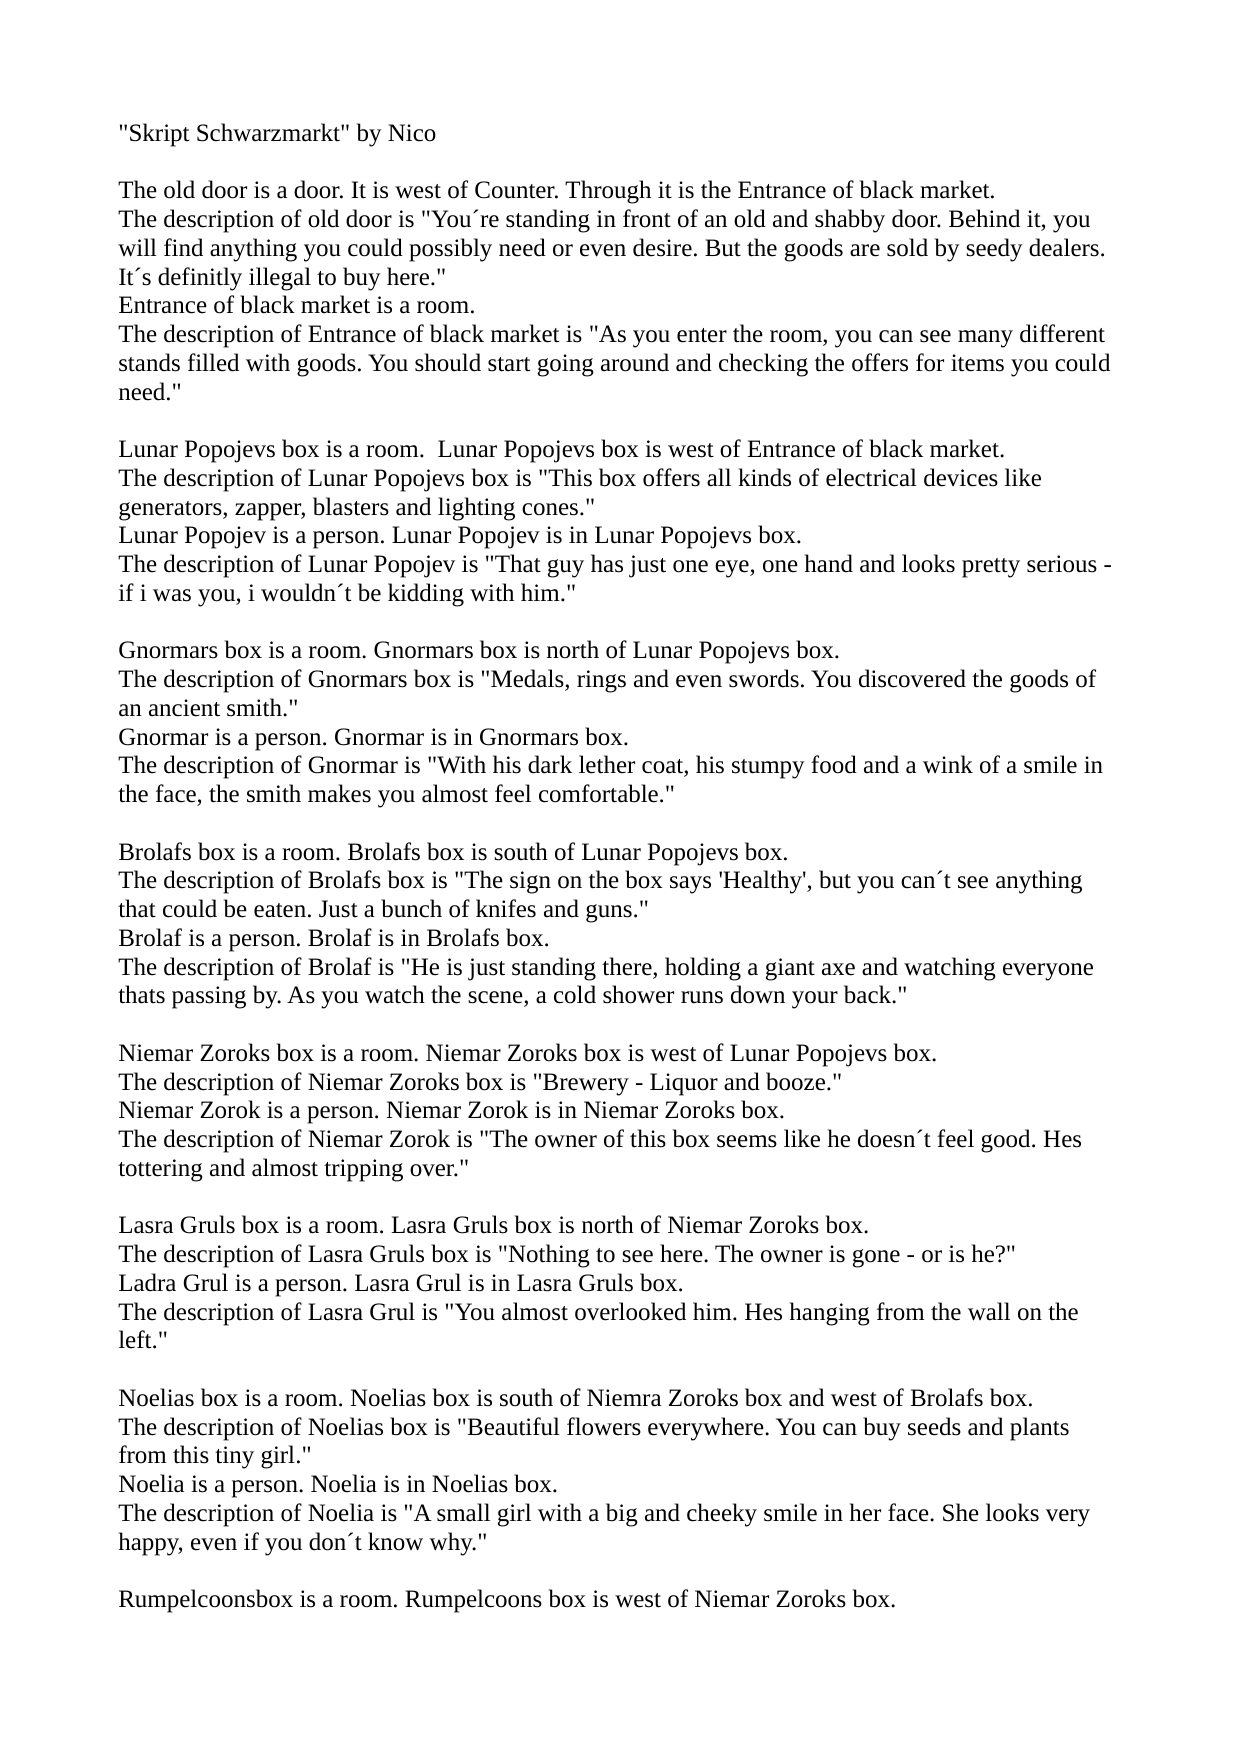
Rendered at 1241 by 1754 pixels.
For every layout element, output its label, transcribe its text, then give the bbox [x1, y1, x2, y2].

text Lunar Popojevs box is a room. Lunar Popojevs box is west of Entrance of black market. [118, 434, 1122, 463]
text Niemar Zorok is a person. Niemar Zorok is in Niemar Zoroks box. [118, 1096, 1122, 1124]
text The description of Niemar Zoroks box is "Brewery - Liquor and booze." [118, 1067, 1122, 1096]
text The description of Niemar Zorok is "The owner of this box seems like he doesn´t feel good. Hes tottering and almost tripping over." [118, 1124, 1122, 1182]
text The description of Brolafs box is "The sign on the box says 'Healthy', but you can´t see anything that could be eaten. Just a bunch of knifes and guns." [118, 866, 1122, 923]
text The description of Lasra Grul is "You almost overlooked him. Hes hanging from the wall on the left." [118, 1297, 1122, 1354]
text The description of Lunar Popojev is "That guy has just one eye, one hand and looks pretty serious - if i was you, i wouldn´t be kidding with him." [118, 549, 1122, 607]
text The description of Brolaf is "He is just standing there, holding a giant axe and watching everyone thats passing by. As you watch the scene, a cold shower runs down your back." [118, 952, 1122, 1009]
text Gnormar is a person. Gnormar is in Gnormars box. [118, 722, 1122, 751]
text Lasra Gruls box is a room. Lasra Gruls box is north of Niemar Zoroks box. [118, 1211, 1122, 1239]
text The description of old door is "You´re standing in front of an old and shabby door. Behind it, you will find anything you could possibly need or even desire. But the goods are sold by seedy dealers. It´s definitly illegal to buy here." [118, 204, 1122, 291]
text Lunar Popojev is a person. Lunar Popojev is in Lunar Popojevs box. [118, 521, 1122, 549]
text Entrance of black market is a room. [118, 291, 1122, 319]
text The old door is a door. It is west of Counter. Through it is the Entrance of black market. [118, 176, 1122, 204]
text Gnormars box is a room. Gnormars box is north of Lunar Popojevs box. [118, 636, 1122, 664]
text Noelias box is a room. Noelias box is south of Niemra Zoroks box and west of Brolafs box. [118, 1383, 1122, 1412]
text The description of Gnormar is "With his dark lether coat, his stumpy food and a wink of a smile in the face, the smith makes you almost feel comfortable." [118, 751, 1122, 808]
text The description of Lasra Gruls box is "Nothing to see here. The owner is gone - or is he?" [118, 1239, 1122, 1268]
text Niemar Zoroks box is a room. Niemar Zoroks box is west of Lunar Popojevs box. [118, 1038, 1122, 1067]
text Ladra Grul is a person. Lasra Grul is in Lasra Gruls box. [118, 1268, 1122, 1297]
text The description of Entrance of black market is "As you enter the room, you can see many different stands filled with goods. You should start going around and checking the offers for items you could need." [118, 319, 1122, 406]
text Brolaf is a person. Brolaf is in Brolafs box. [118, 923, 1122, 952]
text "Skript Schwarzmarkt" by Nico [118, 118, 1122, 147]
text Noelia is a person. Noelia is in Noelias box. [118, 1469, 1122, 1498]
text Brolafs box is a room. Brolafs box is south of Lunar Popojevs box. [118, 837, 1122, 866]
text Rumpelcoonsbox is a room. Rumpelcoons box is west of Niemar Zoroks box. [118, 1584, 1122, 1613]
text The description of Noelias box is "Beautiful flowers everywhere. You can buy seeds and plants from this tiny girl." [118, 1412, 1122, 1469]
text The description of Gnormars box is "Medals, rings and even swords. You discovered the goods of an ancient smith." [118, 664, 1122, 722]
text The description of Lunar Popojevs box is "This box offers all kinds of electrical devices like generators, zapper, blasters and lighting cones." [118, 463, 1122, 521]
text The description of Noelia is "A small girl with a big and cheeky smile in her face. She looks very happy, even if you don´t know why." [118, 1498, 1122, 1556]
